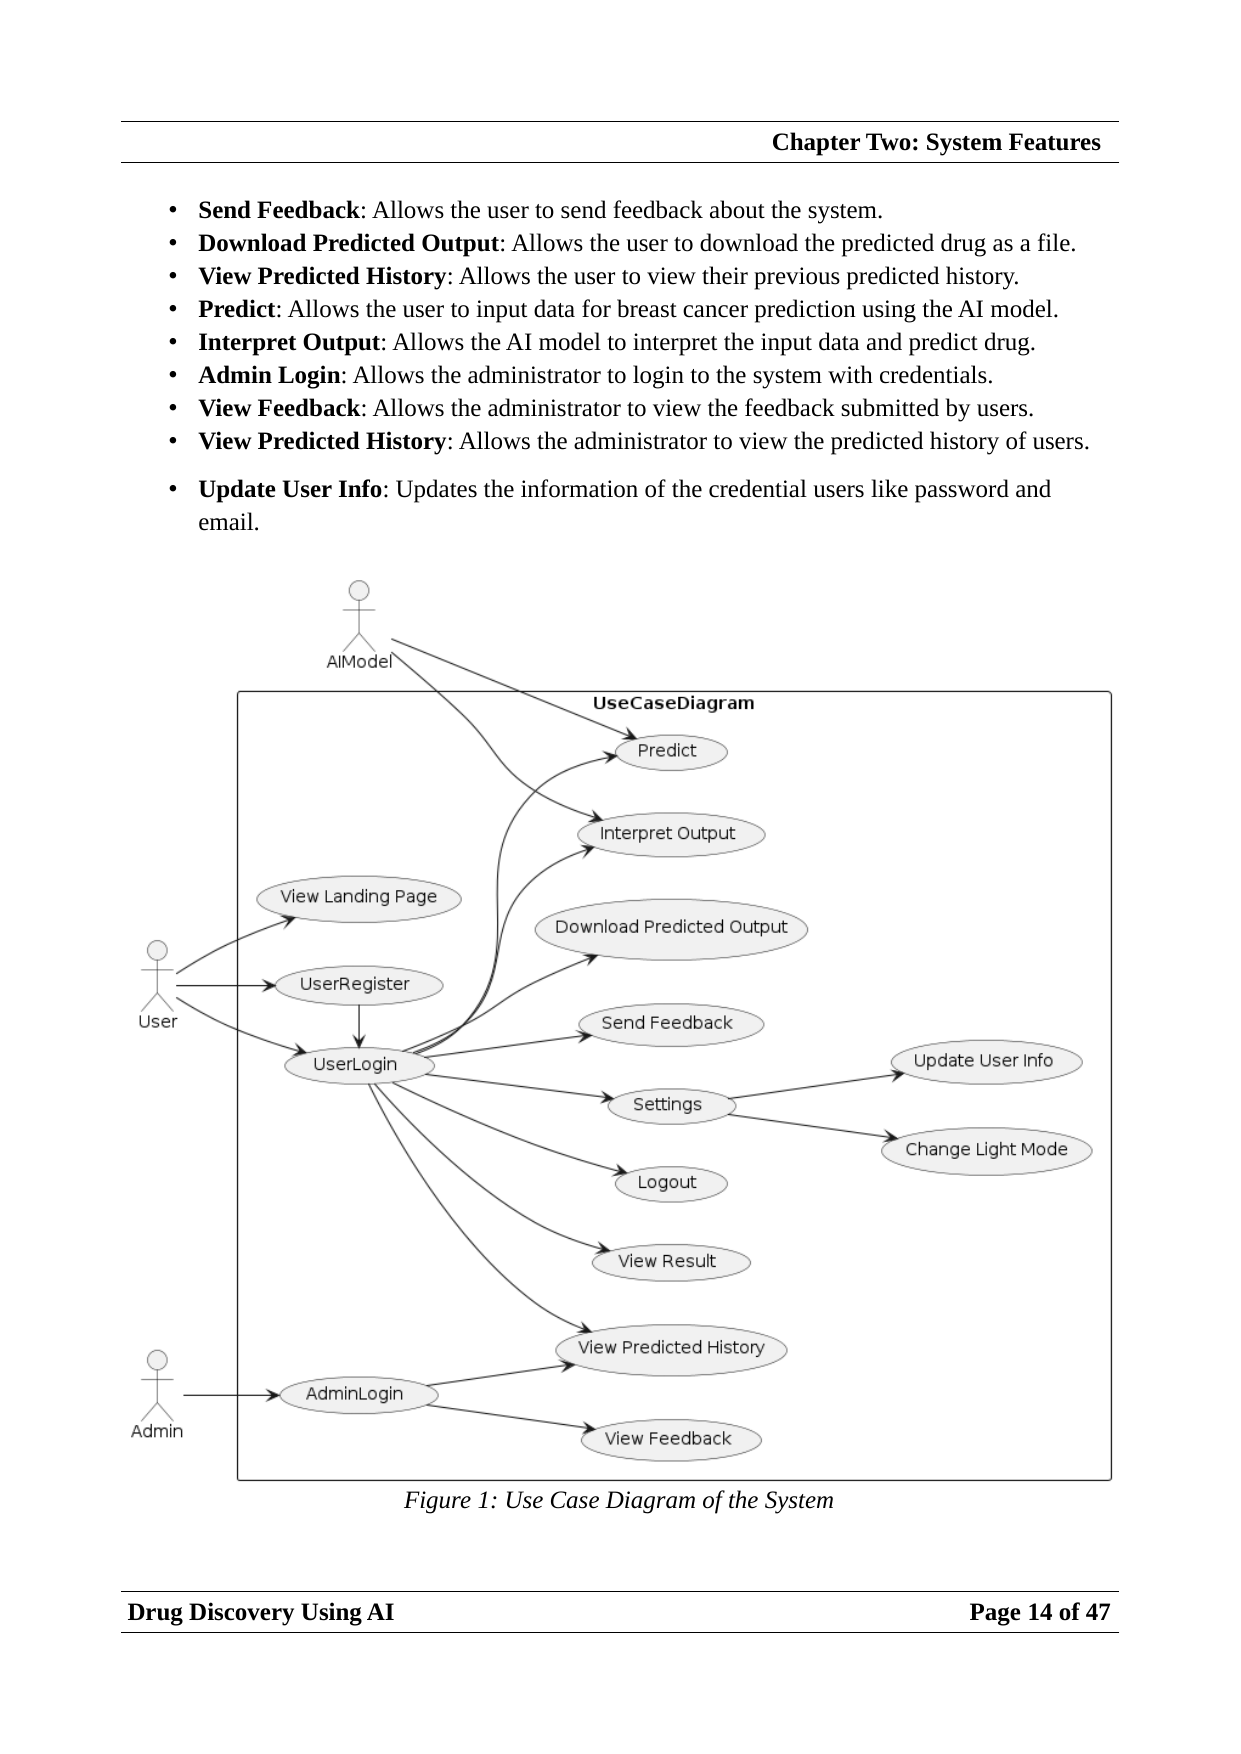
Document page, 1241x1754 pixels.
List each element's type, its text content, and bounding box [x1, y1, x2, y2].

picture [124, 573, 1117, 1486]
list Update User Info: Updates the information of the credential users like password and email. [166, 471, 1119, 539]
list Admin Login: Allows the administrator to login to the system with credentials. [166, 357, 1119, 389]
list View Predicted History: Allows the administrator to view the predicted history of users. [166, 423, 1119, 455]
list Send Feedback: Allows the user to send feedback about the system. [166, 192, 1119, 224]
list Download Predicted Output: Allows the user to download the predicted drug as a file. [166, 225, 1119, 257]
list Interpret Output: Allows the AI model to interpret the input data and predict drug. [166, 324, 1119, 356]
text Figure 1: Use Case Diagram of the System [124, 1486, 1116, 1517]
list Predict: Allows the user to input data for breast cancer prediction using the AI model. [166, 291, 1119, 323]
list View Predicted History: Allows the user to view their previous predicted history. [166, 258, 1119, 290]
list View Feedback: Allows the administrator to view the feedback submitted by users. [166, 390, 1119, 422]
